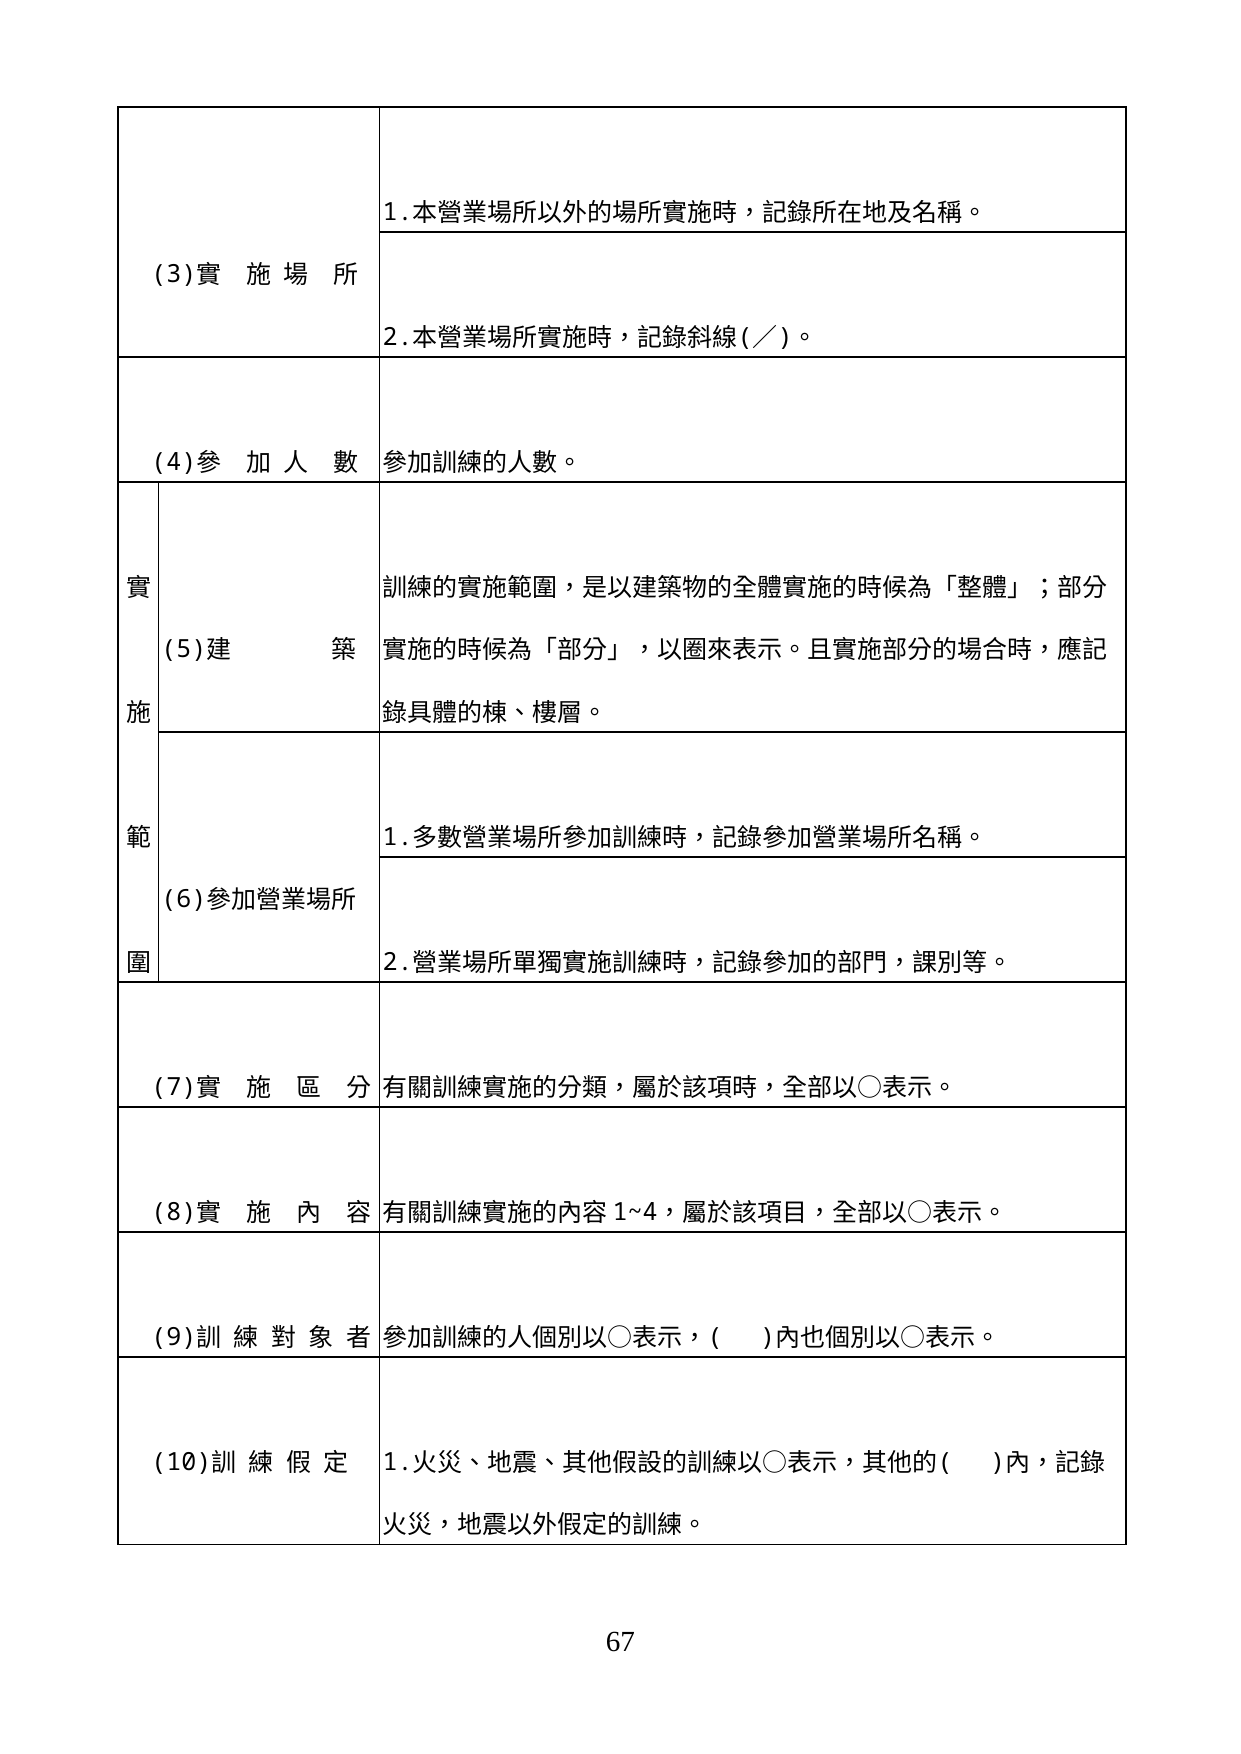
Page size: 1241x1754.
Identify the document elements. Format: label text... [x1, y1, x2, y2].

table_cell 1.多數營業場所參加訓練時，記錄參加營業場所名稱。 [380, 733, 1125, 856]
table_cell 訓練的實施範圍，是以建築物的全體實施的時候為「整體」；部分實施的時候為「部分」，以圈來表示。且實施部分的場合時，應記錄具體的棟、樓層。 [380, 483, 1125, 731]
table_cell (5)建 築 [159, 483, 379, 731]
table_cell 1.火災、地震、其他假設的訓練以○表示，其他的( )內，記錄火災，地震以外假定的訓練。 [380, 1358, 1125, 1544]
table_cell (6)參加營業場所 [159, 733, 379, 981]
table_cell (9)訓 練 對 象 者 [119, 1233, 379, 1356]
table_cell (4)參 加 人 數 [119, 358, 379, 481]
table_cell (8)實 施 內 容 [119, 1108, 379, 1231]
table_cell (10)訓 練 假 定 [119, 1358, 379, 1544]
table_cell 範 [119, 731, 158, 856]
table_cell 實 [119, 483, 158, 606]
table_cell (7)實 施 區 分 [119, 983, 379, 1106]
table_cell 1.本營業場所以外的場所實施時，記錄所在地及名稱。 [380, 108, 1125, 231]
table_cell 圍 [119, 856, 158, 981]
table_cell 施 [119, 606, 158, 731]
table_cell 參加訓練的人個別以○表示，( )內也個別以○表示。 [380, 1233, 1125, 1356]
table_cell 2.營業場所單獨實施訓練時，記錄參加的部門，課別等。 [380, 858, 1125, 981]
table_cell (3)實 施 場 所 [119, 108, 379, 356]
table_cell 有關訓練實施的分類，屬於該項時，全部以○表示。 [380, 983, 1125, 1106]
table_cell 2.本營業場所實施時，記錄斜線(／)。 [380, 233, 1125, 356]
table_cell 參加訓練的人數。 [380, 358, 1125, 481]
table_cell 有關訓練實施的內容1~4，屬於該項目，全部以○表示。 [380, 1108, 1125, 1231]
